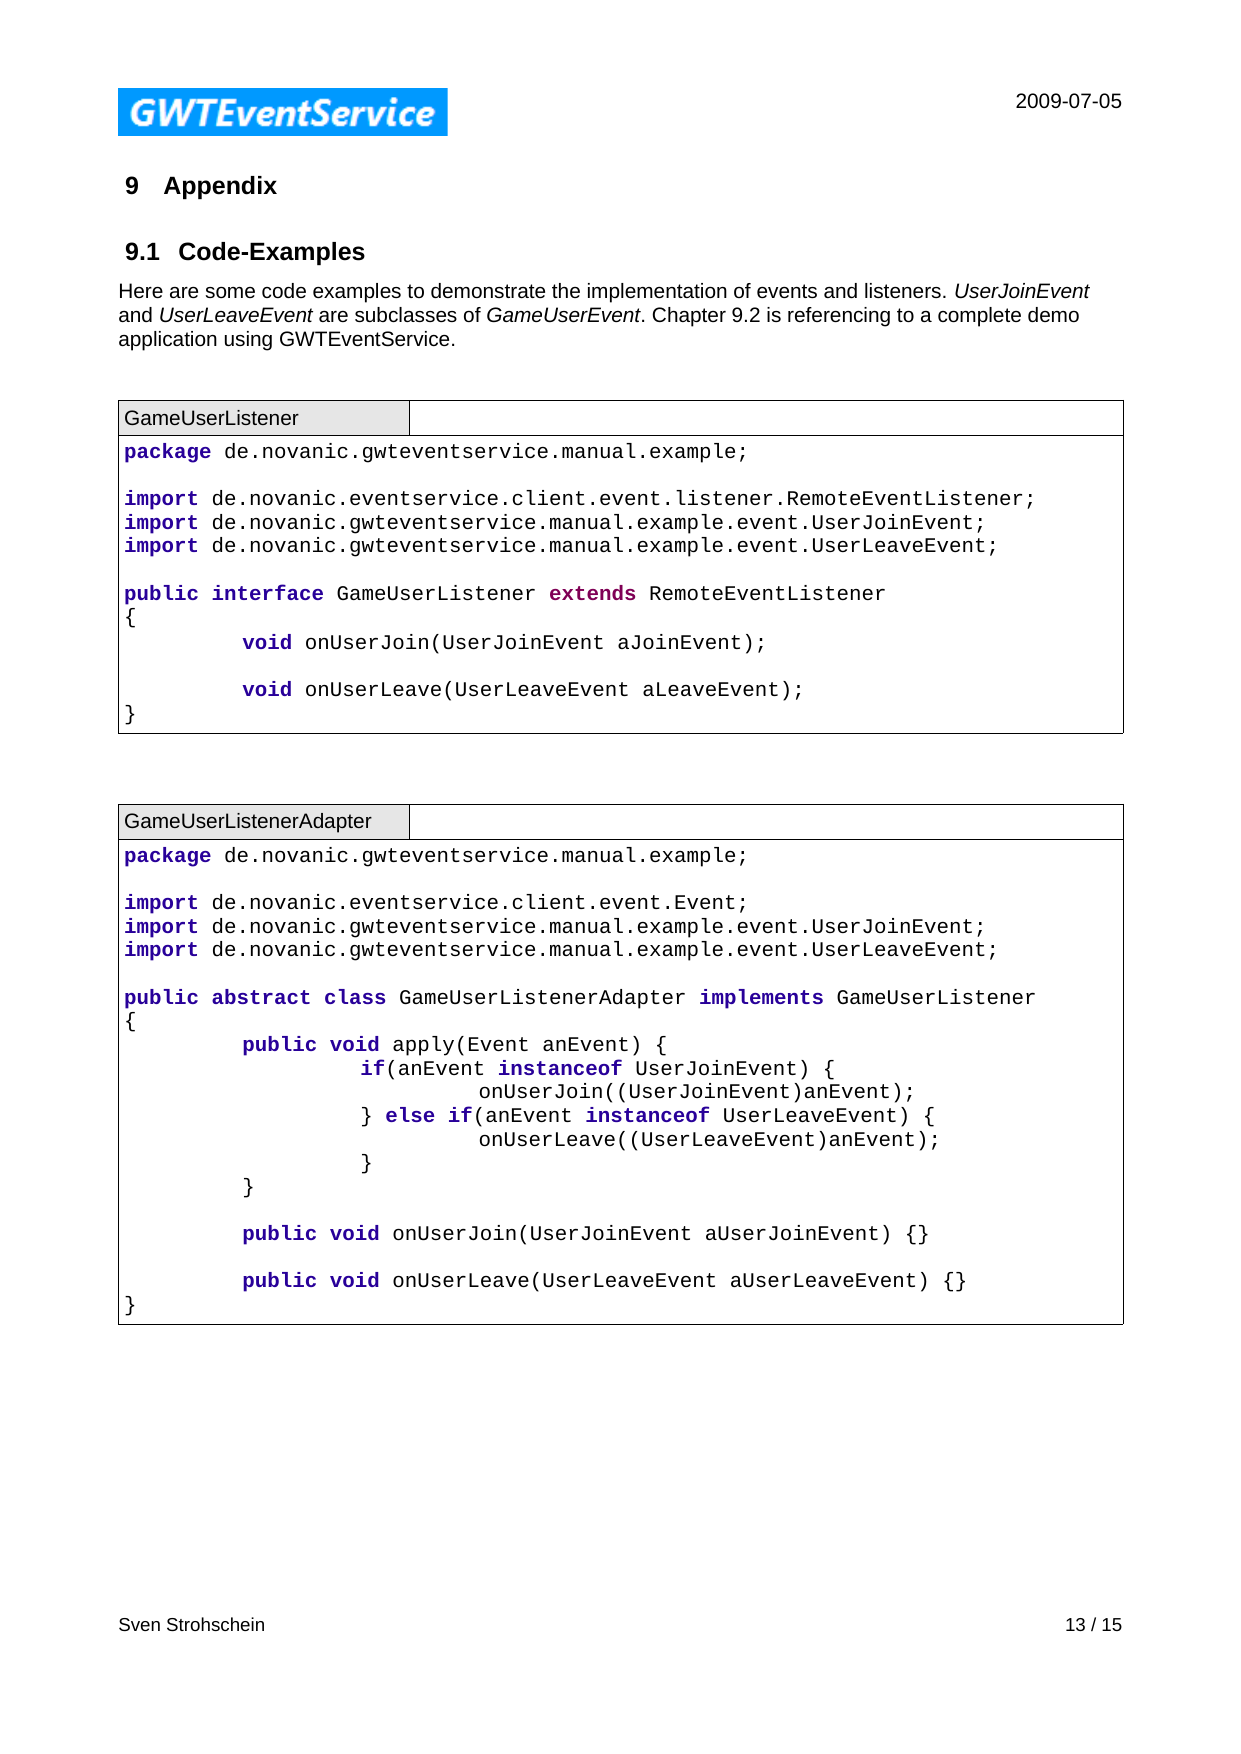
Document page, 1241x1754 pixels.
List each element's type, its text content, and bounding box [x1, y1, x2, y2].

table_cell package de.novanic.gwteventservice.manual.example; import de.novanic.eventservice.client.event.Event; import de.novanic.gwteventservice.manual.example.event.UserJoinEvent; import de.novanic.gwteventservice.manual.example.event.UserLeaveEvent; public abstract class GameUserListenerAdapter implements GameUserListener { public void apply(Event anEvent) { if(anEvent instanceof UserJoinEvent) { onUserJoin((UserJoinEvent)anEvent); } else if(anEvent instanceof UserLeaveEvent) { onUserLeave((UserLeaveEvent)anEvent); } } public void onUserJoin(UserJoinEvent aUserJoinEvent) {} public void onUserLeave(UserLeaveEvent aUserLeaveEvent) {} } [119, 840, 1123, 1324]
picture [118, 88, 448, 136]
table_cell package de.novanic.gwteventservice.manual.example; import de.novanic.eventservice.client.event.listener.RemoteEventListener; import de.novanic.gwteventservice.manual.example.event.UserJoinEvent; import de.novanic.gwteventservice.manual.example.event.UserLeaveEvent; public interface GameUserListener extends RemoteEventListener { void onUserJoin(UserJoinEvent aJoinEvent); void onUserLeave(UserLeaveEvent aLeaveEvent); } [119, 436, 1123, 733]
table_header GameUserListener [119, 401, 409, 435]
text Here are some code examples to demonstrate the implementation of events and listeners. UserJoinEvent and UserLeaveEvent are subclasses of GameUserEvent. Chapter 9.2 is referencing to a complete demo application using GWTEventService. [118, 279, 1122, 351]
subtitle Appendix [118, 171, 1122, 200]
table_header [410, 805, 1123, 839]
table_header [410, 401, 1123, 435]
table_header GameUserListenerAdapter [119, 805, 409, 839]
subtitle Code-Examples [118, 237, 1122, 266]
